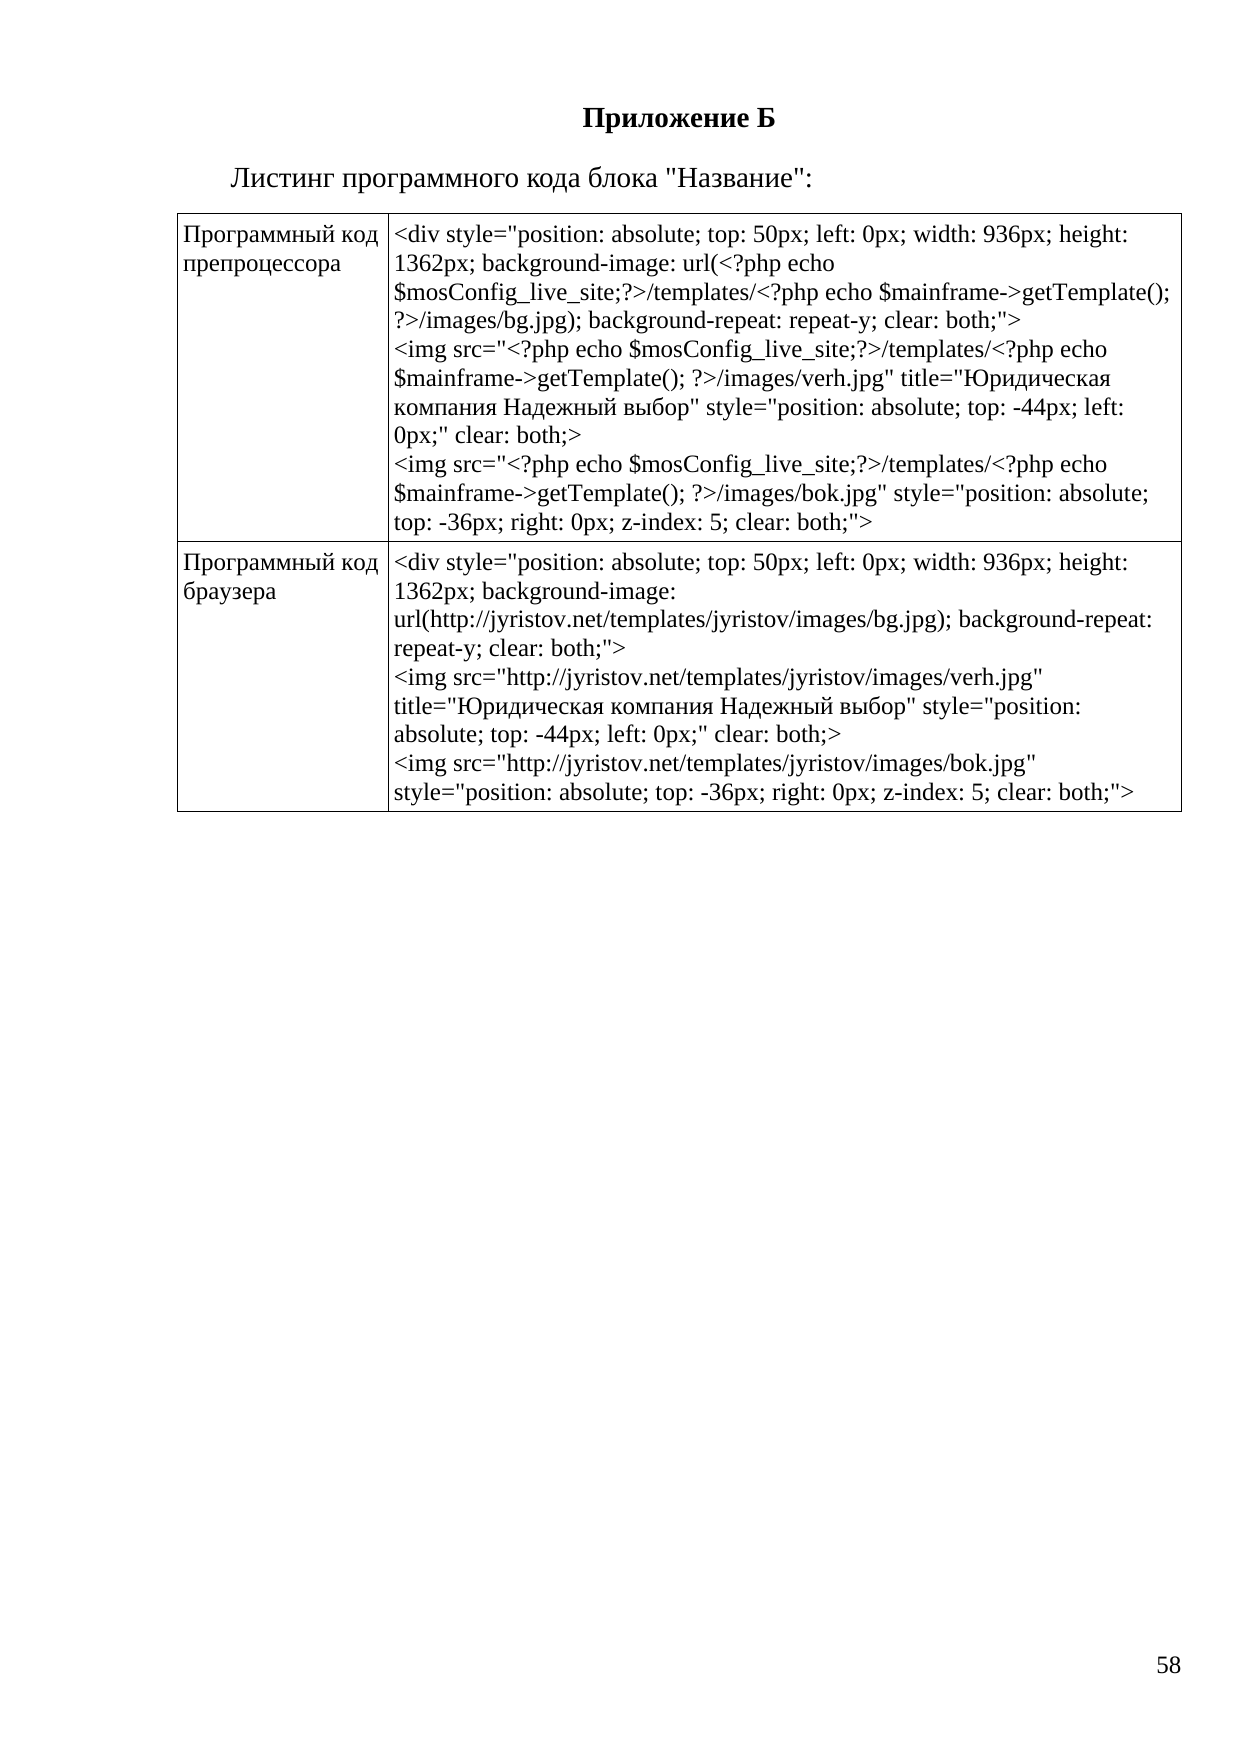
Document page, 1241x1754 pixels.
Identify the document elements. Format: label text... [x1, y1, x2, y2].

text Приложение Б [177, 100, 1181, 133]
table_cell <div style="position: absolute; top: 50px; left: 0px; width: 936px; height: 1362px; background-image: url(http://jyristov.net/templates/jyristov/images/bg.jpg); background-repeat: repeat-y; clear: both;"> <img src="http://jyristov.net/templates/jyristov/images/verh.jpg" title="Юридическая компания Надежный выбор" style="position: absolute; top: -44px; left: 0px;" clear: both;> <img src="http://jyristov.net/templates/jyristov/images/bok.jpg" style="position: absolute; top: -36px; right: 0px; z-index: 5; clear: both;"> [389, 542, 1181, 811]
text Листинг программного кода блока "Название": [177, 161, 1181, 194]
table_header Программный код препроцессора [178, 214, 388, 541]
table_cell Программный код браузера [178, 542, 388, 811]
table_header <div style="position: absolute; top: 50px; left: 0px; width: 936px; height: 1362px; background-image: url(<?php echo $mosConfig_live_site;?>/templates/<?php echo $mainframe->getTemplate(); ?>/images/bg.jpg); background-repeat: repeat-y; clear: both;"> <img src="<?php echo $mosConfig_live_site;?>/templates/<?php echo $mainframe->getTemplate(); ?>/images/verh.jpg" title="Юридическая компания Надежный выбор" style="position: absolute; top: -44px; left: 0px;" clear: both;> <img src="<?php echo $mosConfig_live_site;?>/templates/<?php echo $mainframe->getTemplate(); ?>/images/bok.jpg" style="position: absolute; top: -36px; right: 0px; z-index: 5; clear: both;"> [389, 214, 1181, 541]
